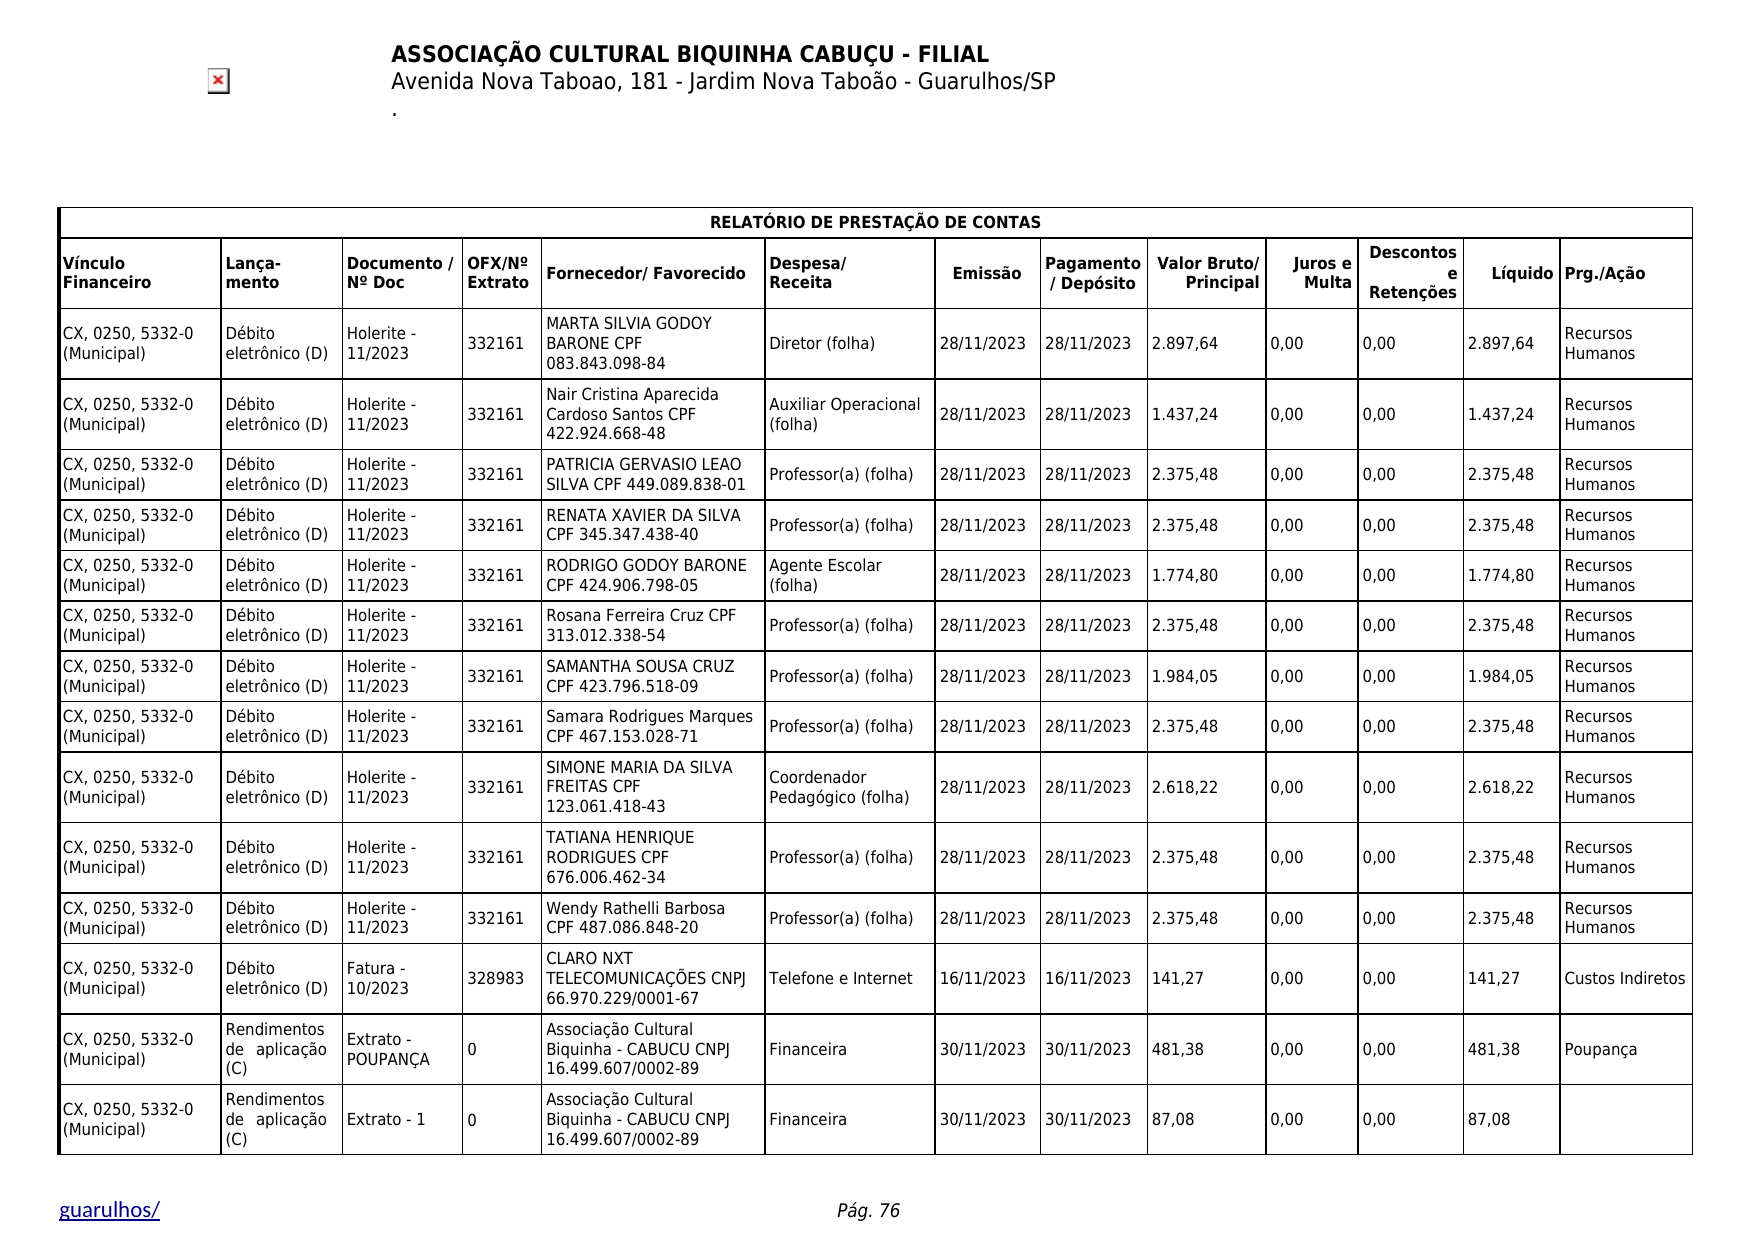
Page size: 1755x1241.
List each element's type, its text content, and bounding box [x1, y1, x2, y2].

table_cell Professor(a) (folha) [766, 652, 934, 701]
table_cell 28/11/2023 [1041, 823, 1147, 892]
table_cell 0,00 [1359, 894, 1463, 943]
table_cell Poupança [1561, 1015, 1692, 1084]
table_cell 0,00 [1267, 652, 1357, 701]
table_cell 332161 [463, 823, 541, 892]
table_cell Holerite - 11/2023 [343, 652, 462, 701]
table_cell 28/11/2023 [1041, 602, 1147, 650]
table_cell CX, 0250, 5332-0 (Municipal) [61, 551, 220, 600]
table_cell 1.437,24 [1464, 380, 1559, 449]
table_cell Extrato - POUPANÇA [343, 1015, 462, 1084]
table_cell Débito eletrônico (D) [222, 702, 342, 751]
table_cell Pagamento / Depósito [1041, 239, 1147, 308]
table_cell 16/11/2023 [1041, 944, 1147, 1013]
table_cell OFX/Nº Extrato [463, 239, 541, 308]
table_cell CLARO NXT TELECOMUNICAÇÕES CNPJ 66.970.229/0001-67 [542, 944, 764, 1013]
table_cell Holerite - 11/2023 [343, 450, 462, 499]
table_cell Recursos Humanos [1561, 551, 1692, 600]
table_cell Documento / Nº Doc [343, 239, 462, 308]
table_cell 28/11/2023 [936, 823, 1040, 892]
table_cell 2.375,48 [1464, 823, 1559, 892]
table_cell 332161 [463, 450, 541, 499]
table_cell Holerite - 11/2023 [343, 823, 462, 892]
table_cell 2.375,48 [1464, 602, 1559, 650]
table_cell 0,00 [1267, 894, 1357, 943]
table_cell 0,00 [1267, 309, 1357, 378]
table_cell 332161 [463, 380, 541, 449]
table_cell Professor(a) (folha) [766, 894, 934, 943]
table_cell Juros e Multa [1267, 239, 1357, 308]
table_cell Professor(a) (folha) [766, 823, 934, 892]
table_cell Valor Bruto/ Principal [1148, 239, 1265, 308]
table_cell CX, 0250, 5332-0 (Municipal) [61, 380, 220, 449]
table_cell 0,00 [1359, 602, 1463, 650]
table_cell [1561, 1085, 1692, 1153]
table_cell 28/11/2023 [1041, 380, 1147, 449]
table_cell Recursos Humanos [1561, 823, 1692, 892]
table_cell CX, 0250, 5332-0 (Municipal) [61, 602, 220, 650]
table_cell Recursos Humanos [1561, 309, 1692, 378]
table_cell 0,00 [1359, 1015, 1463, 1084]
table_cell Associação Cultural Biquinha - CABUCU CNPJ 16.499.607/0002-89 [542, 1015, 764, 1084]
table_cell 0,00 [1267, 753, 1357, 822]
table_cell Débito eletrônico (D) [222, 652, 342, 701]
table_cell Holerite - 11/2023 [343, 753, 462, 822]
table_cell 0,00 [1267, 1085, 1357, 1153]
table_cell 28/11/2023 [936, 753, 1040, 822]
table_cell 2.375,48 [1464, 450, 1559, 499]
table_cell 2.375,48 [1148, 894, 1265, 943]
table_cell CX, 0250, 5332-0 (Municipal) [61, 702, 220, 751]
table_cell Custos Indiretos [1561, 944, 1692, 1013]
table_cell Samara Rodrigues Marques CPF 467.153.028-71 [542, 702, 764, 751]
table_cell Auxiliar Operacional (folha) [766, 380, 934, 449]
table_cell 0,00 [1359, 944, 1463, 1013]
table_cell 0,00 [1359, 501, 1463, 549]
table_cell CX, 0250, 5332-0 (Municipal) [61, 501, 220, 549]
table_cell Holerite - 11/2023 [343, 602, 462, 650]
table_cell Holerite - 11/2023 [343, 380, 462, 449]
table_cell 1.984,05 [1464, 652, 1559, 701]
table_cell Rosana Ferreira Cruz CPF 313.012.338-54 [542, 602, 764, 650]
table_cell Holerite - 11/2023 [343, 551, 462, 600]
table_cell Débito eletrônico (D) [222, 501, 342, 549]
table_cell 2.375,48 [1148, 702, 1265, 751]
table_cell Fornecedor/ Favorecido [542, 239, 764, 308]
table_cell 0,00 [1267, 702, 1357, 751]
table_cell Recursos Humanos [1561, 501, 1692, 549]
table_cell 2.897,64 [1464, 309, 1559, 378]
table_cell Recursos Humanos [1561, 702, 1692, 751]
table_cell 2.375,48 [1464, 702, 1559, 751]
table_cell CX, 0250, 5332-0 (Municipal) [61, 823, 220, 892]
table_cell 332161 [463, 309, 541, 378]
table_cell 328983 [463, 944, 541, 1013]
table_cell CX, 0250, 5332-0 (Municipal) [61, 450, 220, 499]
table_cell 28/11/2023 [936, 501, 1040, 549]
table_cell Extrato - 1 [343, 1085, 462, 1153]
table_cell 87,08 [1148, 1085, 1265, 1153]
table_header RELATÓRIO DE PRESTAÇÃO DE CONTAS [61, 208, 1692, 237]
table_cell 0,00 [1267, 944, 1357, 1013]
table_cell 332161 [463, 652, 541, 701]
table_cell Recursos Humanos [1561, 652, 1692, 701]
table_cell 2.618,22 [1464, 753, 1559, 822]
table_cell 2.375,48 [1148, 450, 1265, 499]
table_cell Líquido [1464, 239, 1559, 308]
table_cell 30/11/2023 [936, 1015, 1040, 1084]
table_cell Débito eletrônico (D) [222, 823, 342, 892]
table_cell 2.897,64 [1148, 309, 1265, 378]
table_cell Débito eletrônico (D) [222, 450, 342, 499]
table_cell Fatura - 10/2023 [343, 944, 462, 1013]
table_cell 0,00 [1359, 753, 1463, 822]
table_cell Débito eletrônico (D) [222, 894, 342, 943]
table_cell 141,27 [1464, 944, 1559, 1013]
table_cell 0,00 [1359, 1085, 1463, 1153]
table_cell Wendy Rathelli Barbosa CPF 487.086.848-20 [542, 894, 764, 943]
table_cell 28/11/2023 [1041, 501, 1147, 549]
table_cell 2.618,22 [1148, 753, 1265, 822]
table_cell 28/11/2023 [1041, 652, 1147, 701]
table_cell Despesa/ Receita [766, 239, 934, 308]
table_cell Rendimentos de aplicação (C) [222, 1085, 342, 1153]
table_cell Recursos Humanos [1561, 753, 1692, 822]
table_cell 28/11/2023 [936, 894, 1040, 943]
table_cell Vínculo Financeiro [61, 239, 220, 308]
table_cell Professor(a) (folha) [766, 702, 934, 751]
table_cell Débito eletrônico (D) [222, 944, 342, 1013]
table_cell Lança- mento [222, 239, 342, 308]
table_cell Débito eletrônico (D) [222, 602, 342, 650]
table_cell 0,00 [1359, 309, 1463, 378]
table_cell Holerite - 11/2023 [343, 501, 462, 549]
table_cell Recursos Humanos [1561, 380, 1692, 449]
table_cell Holerite - 11/2023 [343, 894, 462, 943]
table_cell 0,00 [1267, 1015, 1357, 1084]
table_cell Telefone e Internet [766, 944, 934, 1013]
table_cell Débito eletrônico (D) [222, 753, 342, 822]
table_cell 2.375,48 [1148, 602, 1265, 650]
table_cell 28/11/2023 [1041, 894, 1147, 943]
table_cell Coordenador Pedagógico (folha) [766, 753, 934, 822]
table_cell CX, 0250, 5332-0 (Municipal) [61, 944, 220, 1013]
table_cell 332161 [463, 894, 541, 943]
table_cell 28/11/2023 [936, 309, 1040, 378]
table_cell 1.774,80 [1148, 551, 1265, 600]
table_cell 28/11/2023 [1041, 450, 1147, 499]
table_cell 2.375,48 [1148, 823, 1265, 892]
table_cell Recursos Humanos [1561, 450, 1692, 499]
table_cell CX, 0250, 5332-0 (Municipal) [61, 309, 220, 378]
table_cell 0,00 [1267, 501, 1357, 549]
table_cell 28/11/2023 [1041, 551, 1147, 600]
table_cell 16/11/2023 [936, 944, 1040, 1013]
table_cell Débito eletrônico (D) [222, 380, 342, 449]
table_cell 332161 [463, 702, 541, 751]
table_cell 0,00 [1359, 823, 1463, 892]
table_cell 0,00 [1267, 602, 1357, 650]
table_cell CX, 0250, 5332-0 (Municipal) [61, 753, 220, 822]
table_cell 28/11/2023 [936, 551, 1040, 600]
table_cell Recursos Humanos [1561, 602, 1692, 650]
table_cell Agente Escolar (folha) [766, 551, 934, 600]
table_cell 0,00 [1359, 702, 1463, 751]
table_cell CX, 0250, 5332-0 (Municipal) [61, 1085, 220, 1153]
table_cell CX, 0250, 5332-0 (Municipal) [61, 894, 220, 943]
table_cell Financeira [766, 1015, 934, 1084]
table_cell 28/11/2023 [936, 652, 1040, 701]
table_cell 0,00 [1359, 652, 1463, 701]
table_cell 28/11/2023 [1041, 702, 1147, 751]
table_cell Débito eletrônico (D) [222, 551, 342, 600]
table_cell 28/11/2023 [936, 450, 1040, 499]
table_cell Nair Cristina Aparecida Cardoso Santos CPF 422.924.668-48 [542, 380, 764, 449]
table_cell 28/11/2023 [936, 380, 1040, 449]
table_cell Professor(a) (folha) [766, 501, 934, 549]
table_cell Holerite - 11/2023 [343, 702, 462, 751]
table_cell 0,00 [1267, 823, 1357, 892]
table_cell 30/11/2023 [1041, 1015, 1147, 1084]
table_cell RENATA XAVIER DA SILVA CPF 345.347.438-40 [542, 501, 764, 549]
table_cell Financeira [766, 1085, 934, 1153]
table_cell MARTA SILVIA GODOY BARONE CPF 083.843.098-84 [542, 309, 764, 378]
table_cell 1.774,80 [1464, 551, 1559, 600]
table_cell SAMANTHA SOUSA CRUZ CPF 423.796.518-09 [542, 652, 764, 701]
table_cell 141,27 [1148, 944, 1265, 1013]
table_cell 30/11/2023 [936, 1085, 1040, 1153]
table_cell Recursos Humanos [1561, 894, 1692, 943]
table_cell 332161 [463, 551, 541, 600]
table_cell 28/11/2023 [936, 702, 1040, 751]
table_cell 332161 [463, 753, 541, 822]
table_cell TATIANA HENRIQUE RODRIGUES CPF 676.006.462-34 [542, 823, 764, 892]
table_cell Descontos e Retenções [1359, 239, 1463, 308]
table_cell 0 [463, 1015, 541, 1084]
table_cell 28/11/2023 [1041, 309, 1147, 378]
table_cell Prg./Ação [1561, 239, 1692, 308]
table_cell 28/11/2023 [936, 602, 1040, 650]
table_cell 481,38 [1464, 1015, 1559, 1084]
table_cell Emissão [936, 239, 1040, 308]
table_cell 0,00 [1267, 450, 1357, 499]
table_cell 1.984,05 [1148, 652, 1265, 701]
table_cell 0,00 [1359, 450, 1463, 499]
table_cell Holerite - 11/2023 [343, 309, 462, 378]
table_cell 332161 [463, 501, 541, 549]
table_cell Diretor (folha) [766, 309, 934, 378]
table_cell 0,00 [1359, 551, 1463, 600]
table_cell 0 [463, 1085, 541, 1153]
table_cell PATRICIA GERVASIO LEAO SILVA CPF 449.089.838-01 [542, 450, 764, 499]
table_cell 481,38 [1148, 1015, 1265, 1084]
table_cell 0,00 [1267, 380, 1357, 449]
table_cell 2.375,48 [1464, 501, 1559, 549]
table_cell 2.375,48 [1464, 894, 1559, 943]
table_cell 1.437,24 [1148, 380, 1265, 449]
table_cell CX, 0250, 5332-0 (Municipal) [61, 1015, 220, 1084]
table_cell Débito eletrônico (D) [222, 309, 342, 378]
table_cell Professor(a) (folha) [766, 450, 934, 499]
table_cell Rendimentos de aplicação (C) [222, 1015, 342, 1084]
table_cell SIMONE MARIA DA SILVA FREITAS CPF 123.061.418-43 [542, 753, 764, 822]
table_cell CX, 0250, 5332-0 (Municipal) [61, 652, 220, 701]
table_cell 30/11/2023 [1041, 1085, 1147, 1153]
table_cell 0,00 [1267, 551, 1357, 600]
table_cell 0,00 [1359, 380, 1463, 449]
table_cell 87,08 [1464, 1085, 1559, 1153]
table_cell 332161 [463, 602, 541, 650]
table_cell Professor(a) (folha) [766, 602, 934, 650]
table_cell Associação Cultural Biquinha - CABUCU CNPJ 16.499.607/0002-89 [542, 1085, 764, 1153]
table_cell RODRIGO GODOY BARONE CPF 424.906.798-05 [542, 551, 764, 600]
table_cell 2.375,48 [1148, 501, 1265, 549]
table_cell 28/11/2023 [1041, 753, 1147, 822]
